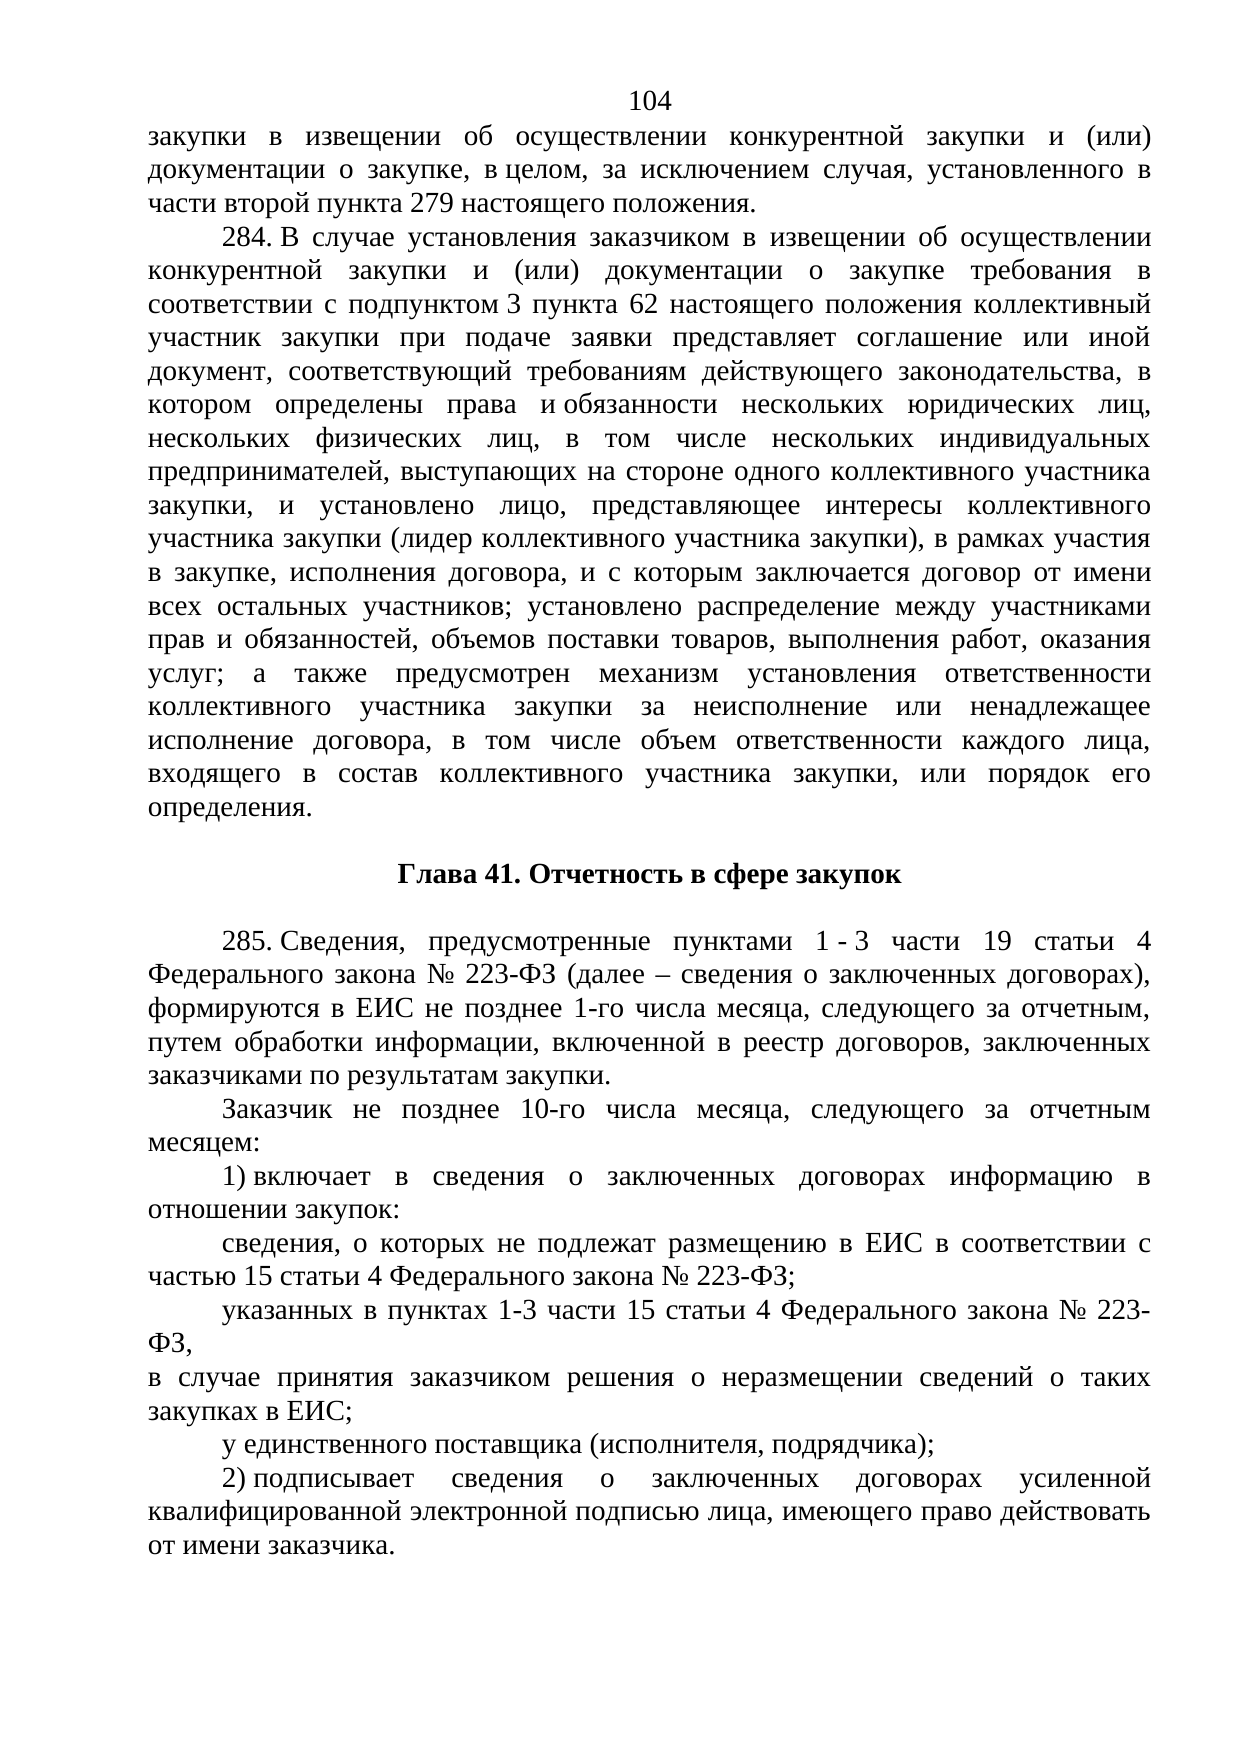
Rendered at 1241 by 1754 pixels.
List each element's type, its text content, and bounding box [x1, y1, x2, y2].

text закупки в извещении об осуществлении конкурентной закупки и (или) документации о закупке, в целом, за исключением случая, установленного в части второй пункта 279 настоящего положения. [148, 118, 1152, 219]
text Глава 41. Отчетность в сфере закупок [148, 856, 1152, 889]
text у единственного поставщика (исполнителя, подрядчика); [148, 1426, 1152, 1460]
text 1) включает в сведения о заключенных договорах информацию в отношении закупок: [148, 1158, 1152, 1225]
text сведения, о которых не подлежат размещению в ЕИС в соответствии с частью 15 статьи 4 Федерального закона № 223-ФЗ; [148, 1225, 1152, 1292]
text 285. Сведения, предусмотренные пунктами 1 - 3 части 19 статьи 4 Федерального закона № 223-ФЗ (далее – сведения о заключенных договорах), формируются в ЕИС не позднее 1-го числа месяца, следующего за отчетным, путем обработки информации, включенной в реестр договоров, заключенных заказчиками по результатам закупки. [148, 923, 1152, 1091]
text Заказчик не позднее 10-го числа месяца, следующего за отчетным месяцем: [148, 1091, 1152, 1158]
text указанных в пунктах 1-3 части 15 статьи 4 Федерального закона № 223-ФЗ, в случае принятия заказчиком решения о неразмещении сведений о таких закупках в ЕИС; [148, 1292, 1152, 1426]
text 2) подписывает сведения о заключенных договорах усиленной квалифицированной электронной подписью лица, имеющего право действовать от имени заказчика. [148, 1460, 1152, 1560]
text 284. В случае установления заказчиком в извещении об осуществлении конкурентной закупки и (или) документации о закупке требования в соответствии с подпунктом 3 пункта 62 настоящего положения коллективный участник закупки при подаче заявки представляет соглашение или иной документ, соответствующий требованиям действующего законодательства, в котором определены права и обязанности нескольких юридических лиц, нескольких физических лиц, в том числе нескольких индивидуальных предпринимателей, выступающих на стороне одного коллективного участника закупки, и установлено лицо, представляющее интересы коллективного участника закупки (лидер коллективного участника закупки), в рамках участия в закупке, исполнения договора, и с которым заключается договор от имени всех остальных участников; установлено распределение между участниками прав и обязанностей, объемов поставки товаров, выполнения работ, оказания услуг; а также предусмотрен механизм установления ответственности коллективного участника закупки за неисполнение или ненадлежащее исполнение договора, в том числе объем ответственности каждого лица, входящего в состав коллективного участника закупки, или порядок его определения. [148, 219, 1152, 822]
